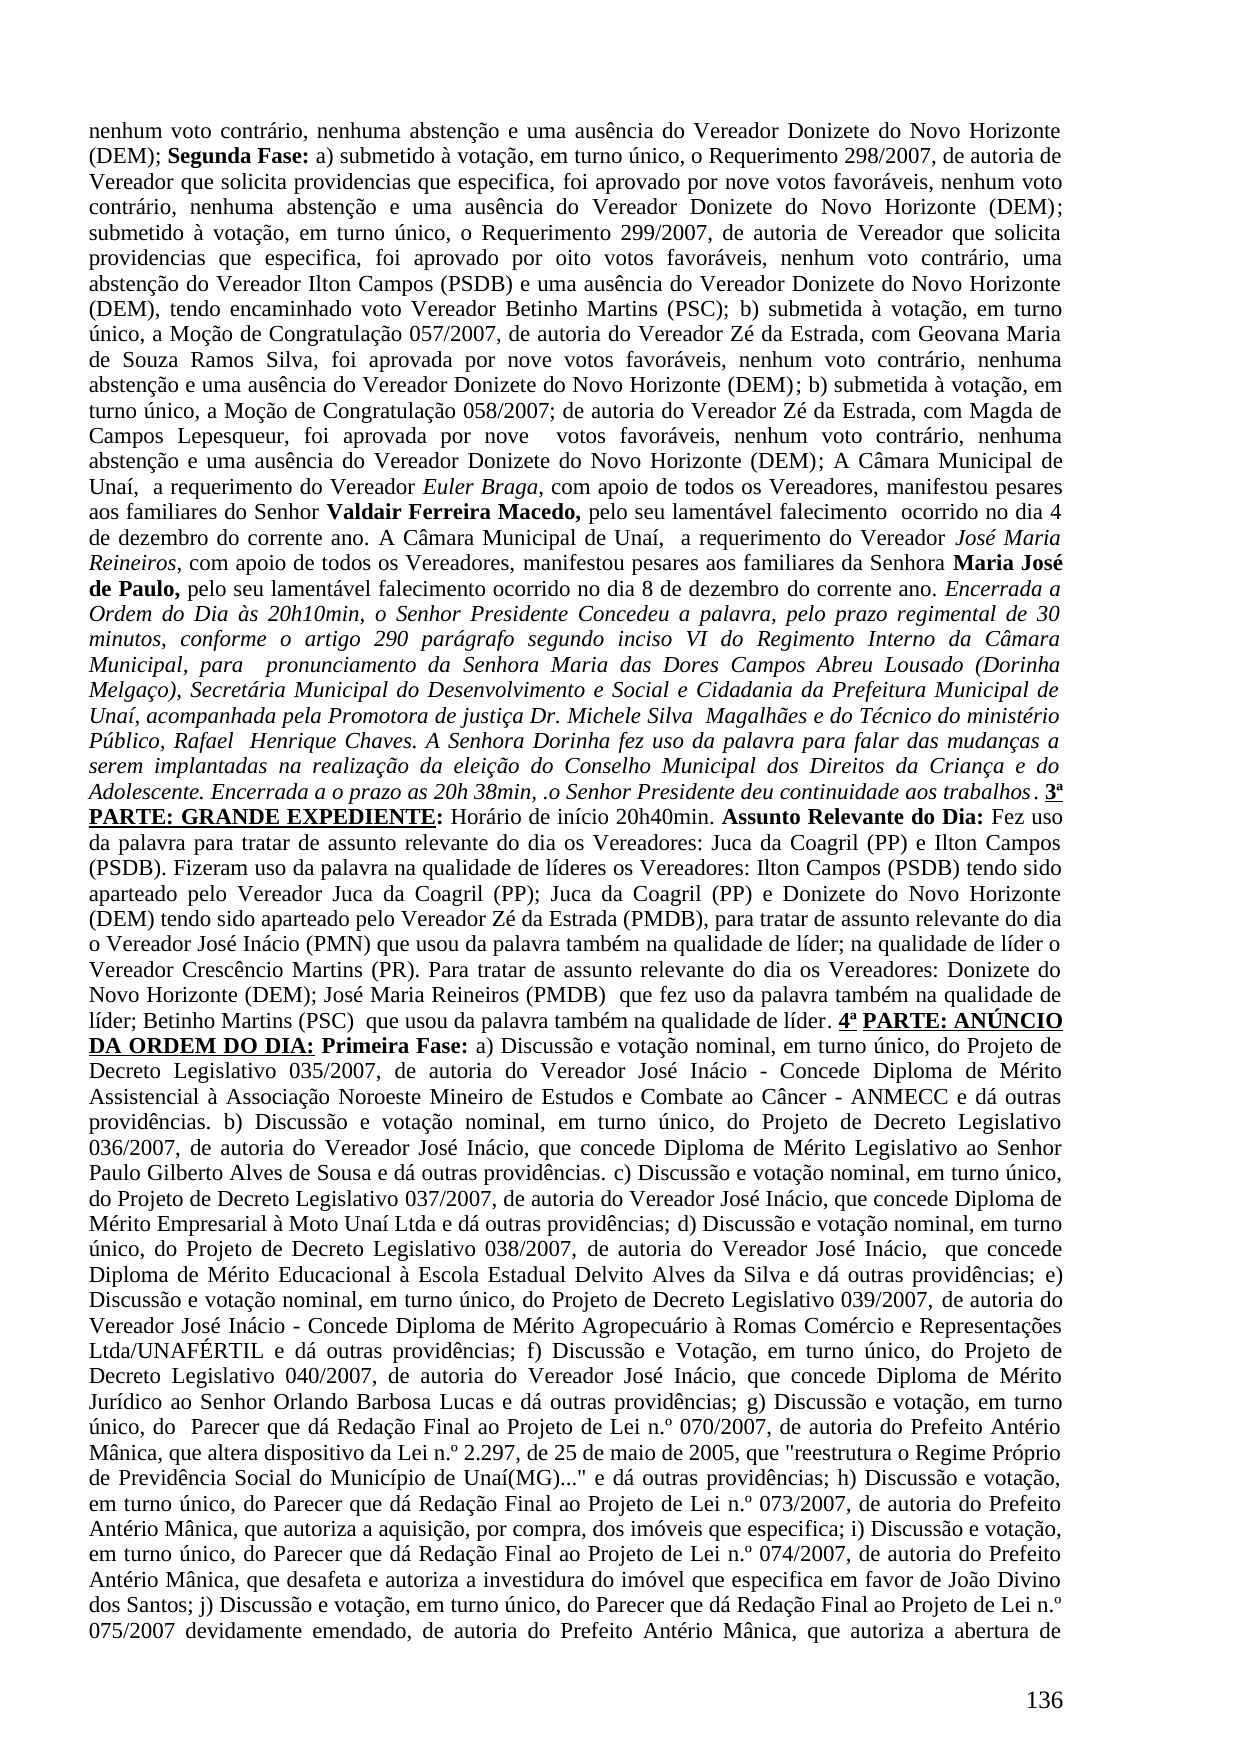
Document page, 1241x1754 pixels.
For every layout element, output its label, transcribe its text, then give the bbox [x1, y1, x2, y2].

text nenhum voto contrário, nenhuma abstenção e uma ausência do Vereador Donizete do Novo Horizonte (DEM); Segunda Fase: a) submetido à votação, em turno único, o Requerimento 298/2007, de autoria de Vereador que solicita providencias que especifica, foi aprovado por nove votos favoráveis, nenhum voto contrário, nenhuma abstenção e uma ausência do Vereador Donizete do Novo Horizonte (DEM); submetido à votação, em turno único, o Requerimento 299/2007, de autoria de Vereador que solicita providencias que especifica, foi aprovado por oito votos favoráveis, nenhum voto contrário, uma abstenção do Vereador Ilton Campos (PSDB) e uma ausência do Vereador Donizete do Novo Horizonte (DEM), tendo encaminhado voto Vereador Betinho Martins (PSC); b) submetida à votação, em turno único, a Moção de Congratulação 057/2007, de autoria do Vereador Zé da Estrada, com Geovana Maria de Souza Ramos Silva, foi aprovada por nove votos favoráveis, nenhum voto contrário, nenhuma abstenção e uma ausência do Vereador Donizete do Novo Horizonte (DEM); b) submetida à votação, em turno único, a Moção de Congratulação 058/2007; de autoria do Vereador Zé da Estrada, com Magda de Campos Lepesqueur, foi aprovada por nove votos favoráveis, nenhum voto contrário, nenhuma abstenção e uma ausência do Vereador Donizete do Novo Horizonte (DEM); A Câmara Municipal de Unaí, a requerimento do Vereador Euler Braga, com apoio de todos os Vereadores, manifestou pesares aos familiares do Senhor Valdair Ferreira Macedo, pelo seu lamentável falecimento ocorrido no dia 4 de dezembro do corrente ano. A Câmara Municipal de Unaí, a requerimento do Vereador José Maria Reineiros, com apoio de todos os Vereadores, manifestou pesares aos familiares da Senhora Maria José de Paulo, pelo seu lamentável falecimento ocorrido no dia 8 de dezembro do corrente ano. Encerrada a Ordem do Dia às 20h10min, o Senhor Presidente Concedeu a palavra, pelo prazo regimental de 30 minutos, conforme o artigo 290 parágrafo segundo inciso VI do Regimento Interno da Câmara Municipal, para pronunciamento da Senhora Maria das Dores Campos Abreu Lousado (Dorinha Melgaço), Secretária Municipal do Desenvolvimento e Social e Cidadania da Prefeitura Municipal de Unaí, acompanhada pela Promotora de justiça Dr. Michele Silva Magalhães e do Técnico do ministério Público, Rafael Henrique Chaves. A Senhora Dorinha fez uso da palavra para falar das mudanças a serem implantadas na realização da eleição do Conselho Municipal dos Direitos da Criança e do Adolescente. Encerrada a o prazo as 20h 38min, .o Senhor Presidente deu continuidade aos trabalhos. 3ª PARTE: GRANDE EXPEDIENTE: Horário de início 20h40min. Assunto Relevante do Dia: Fez uso da palavra para tratar de assunto relevante do dia os Vereadores: Juca da Coagril (PP) e Ilton Campos (PSDB). Fizeram uso da palavra na qualidade de líderes os Vereadores: Ilton Campos (PSDB) tendo sido aparteado pelo Vereador Juca da Coagril (PP); Juca da Coagril (PP) e Donizete do Novo Horizonte (DEM) tendo sido aparteado pelo Vereador Zé da Estrada (PMDB), para tratar de assunto relevante do dia o Vereador José Inácio (PMN) que usou da palavra também na qualidade de líder; na qualidade de líder o Vereador Crescêncio Martins (PR). Para tratar de assunto relevante do dia os Vereadores: Donizete do Novo Horizonte (DEM); José Maria Reineiros (PMDB) que fez uso da palavra também na qualidade de líder; Betinho Martins (PSC) que usou da palavra também na qualidade de líder. 4ª PARTE: ANÚNCIO DA ORDEM DO DIA: Primeira Fase: a) Discussão e votação nominal, em turno único, do Projeto de Decreto Legislativo 035/2007, de autoria do Vereador José Inácio - Concede Diploma de Mérito Assistencial à Associação Noroeste Mineiro de Estudos e Combate ao Câncer - ANMECC e dá outras providências. b) Discussão e votação nominal, em turno único, do Projeto de Decreto Legislativo 036/2007, de autoria do Vereador José Inácio, que concede Diploma de Mérito Legislativo ao Senhor Paulo Gilberto Alves de Sousa e dá outras providências. c) Discussão e votação nominal, em turno único, do Projeto de Decreto Legislativo 037/2007, de autoria do Vereador José Inácio, que concede Diploma de Mérito Empresarial à Moto Unaí Ltda e dá outras providências; d) Discussão e votação nominal, em turno único, do Projeto de Decreto Legislativo 038/2007, de autoria do Vereador José Inácio, que concede Diploma de Mérito Educacional à Escola Estadual Delvito Alves da Silva e dá outras providências; e) Discussão e votação nominal, em turno único, do Projeto de Decreto Legislativo 039/2007, de autoria do Vereador José Inácio - Concede Diploma de Mérito Agropecuário à Romas Comércio e Representações Ltda/UNAFÉRTIL e dá outras providências; f) Discussão e Votação, em turno único, do Projeto de Decreto Legislativo 040/2007, de autoria do Vereador José Inácio, que concede Diploma de Mérito Jurídico ao Senhor Orlando Barbosa Lucas e dá outras providências; g) Discussão e votação, em turno único, do Parecer que dá Redação Final ao Projeto de Lei n.º 070/2007, de autoria do Prefeito Antério Mânica, que altera dispositivo da Lei n.º 2.297, de 25 de maio de 2005, que "reestrutura o Regime Próprio de Previdência Social do Município de Unaí(MG)..." e dá outras providências; h) Discussão e votação, em turno único, do Parecer que dá Redação Final ao Projeto de Lei n.º 073/2007, de autoria do Prefeito Antério Mânica, que autoriza a aquisição, por compra, dos imóveis que especifica; i) Discussão e votação, em turno único, do Parecer que dá Redação Final ao Projeto de Lei n.º 074/2007, de autoria do Prefeito Antério Mânica, que desafeta e autoriza a investidura do imóvel que especifica em favor de João Divino dos Santos; j) Discussão e votação, em turno único, do Parecer que dá Redação Final ao Projeto de Lei n.º 075/2007 devidamente emendado, de autoria do Prefeito Antério Mânica, que autoriza a abertura de [88, 118, 1063, 1643]
